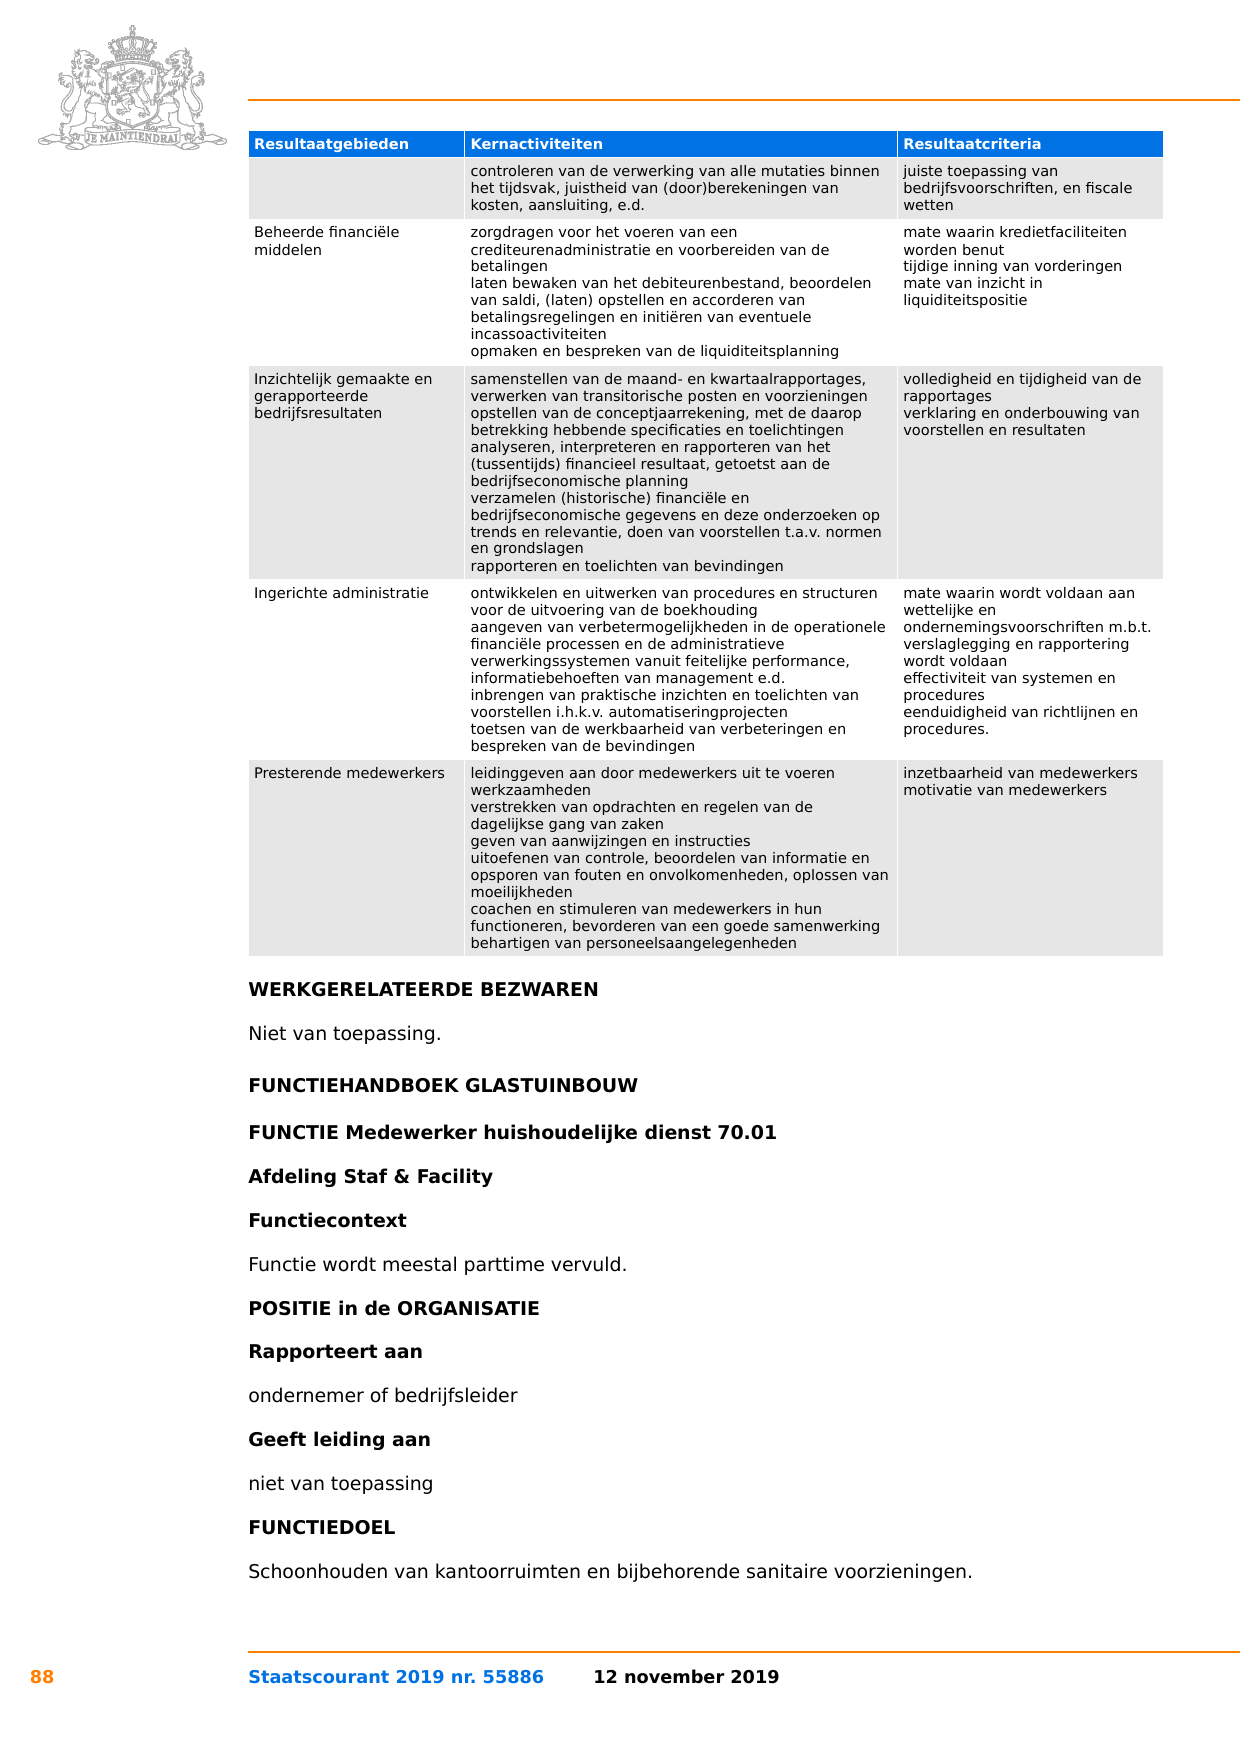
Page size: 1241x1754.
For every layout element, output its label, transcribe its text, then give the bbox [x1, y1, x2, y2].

text ondernemer of bedrijfsleider [248, 1385, 1163, 1407]
text Geeft leiding aan [248, 1429, 1163, 1451]
text Afdeling Staf & Facility [248, 1166, 1163, 1188]
text Niet van toepassing. [248, 1023, 1163, 1045]
table_cell leidinggeven aan door medewerkers uit te voeren werkzaamheden verstrekken van opdrachten en regelen van de dagelijkse gang van zaken geven van aanwijzingen en instructies uitoefenen van controle, beoordelen van informatie en opsporen van fouten en onvolkomenheden, oplossen van moeilijkheden coachen en stimuleren van medewerkers in hun functioneren, bevorderen van een goede samenwerking behartigen van personeelsaangelegenheden [465, 760, 897, 956]
text Schoonhouden van kantoorruimten en bijbehorende sanitaire voorzieningen. [248, 1561, 1163, 1583]
text FUNCTIEDOEL [248, 1517, 1163, 1539]
table_cell Presterende medewerkers [249, 760, 464, 956]
text FUNCTIE Medewerker huishoudelijke dienst 70.01 [248, 1122, 1163, 1144]
table_cell mate waarin kredietfaciliteiten worden benut tijdige inning van vorderingen mate van inzicht in liquiditeitspositie [898, 220, 1163, 365]
text POSITIE in de ORGANISATIE [248, 1298, 1163, 1319]
table_cell Inzichtelijk gemaakte en gerapporteerde bedrijfsresultaten [249, 366, 464, 579]
text WERKGERELATEERDE BEZWAREN [248, 979, 1163, 1001]
text niet van toepassing [248, 1473, 1163, 1495]
text Functiecontext [248, 1210, 1163, 1232]
picture [38, 25, 227, 150]
subtitle FUNCTIEHANDBOEK GLASTUINBOUW [248, 1075, 1163, 1097]
table_header Kernactiviteiten [465, 131, 897, 157]
text Rapporteert aan [248, 1341, 1163, 1363]
table_cell Ingerichte administratie [249, 580, 464, 759]
table_cell volledigheid en tijdigheid van de rapportages verklaring en onderbouwing van voorstellen en resultaten [898, 366, 1163, 579]
table_cell ontwikkelen en uitwerken van procedures en structuren voor de uitvoering van de boekhouding aangeven van verbetermogelijkheden in de operationele financiële processen en de administratieve verwerkingssystemen vanuit feitelijke performance, informatiebehoeften van management e.d. inbrengen van praktische inzichten en toelichten van voorstellen i.h.k.v. automatiseringprojecten toetsen van de werkbaarheid van verbeteringen en bespreken van de bevindingen [465, 580, 897, 759]
text Functie wordt meestal parttime vervuld. [248, 1254, 1163, 1276]
table_header Resultaatgebieden [249, 131, 464, 157]
table_cell Beheerde financiële middelen [249, 220, 464, 365]
table_cell [249, 158, 464, 219]
table_cell controleren van de verwerking van alle mutaties binnen het tijdsvak, juistheid van (door)berekeningen van kosten, aansluiting, e.d. [465, 158, 897, 219]
table_header Resultaatcriteria [898, 131, 1163, 157]
table_cell inzetbaarheid van medewerkers motivatie van medewerkers [898, 760, 1163, 956]
table_cell zorgdragen voor het voeren van een crediteurenadministratie en voorbereiden van de betalingen laten bewaken van het debiteurenbestand, beoordelen van saldi, (laten) opstellen en accorderen van betalingsregelingen en initiëren van eventuele incassoactiviteiten opmaken en bespreken van de liquiditeitsplanning [465, 220, 897, 365]
table_cell samenstellen van de maand- en kwartaalrapportages, verwerken van transitorische posten en voorzieningen opstellen van de conceptjaarrekening, met de daarop betrekking hebbende specificaties en toelichtingen analyseren, interpreteren en rapporteren van het (tussentijds) financieel resultaat, getoetst aan de bedrijfseconomische planning verzamelen (historische) financiële en bedrijfseconomische gegevens en deze onderzoeken op trends en relevantie, doen van voorstellen t.a.v. normen en grondslagen rapporteren en toelichten van bevindingen [465, 366, 897, 579]
table_cell mate waarin wordt voldaan aan wettelijke en ondernemingsvoorschriften m.b.t. verslaglegging en rapportering wordt voldaan effectiviteit van systemen en procedures eenduidigheid van richtlijnen en procedures. [898, 580, 1163, 759]
table_cell juiste toepassing van bedrijfsvoorschriften, en fiscale wetten [898, 158, 1163, 219]
